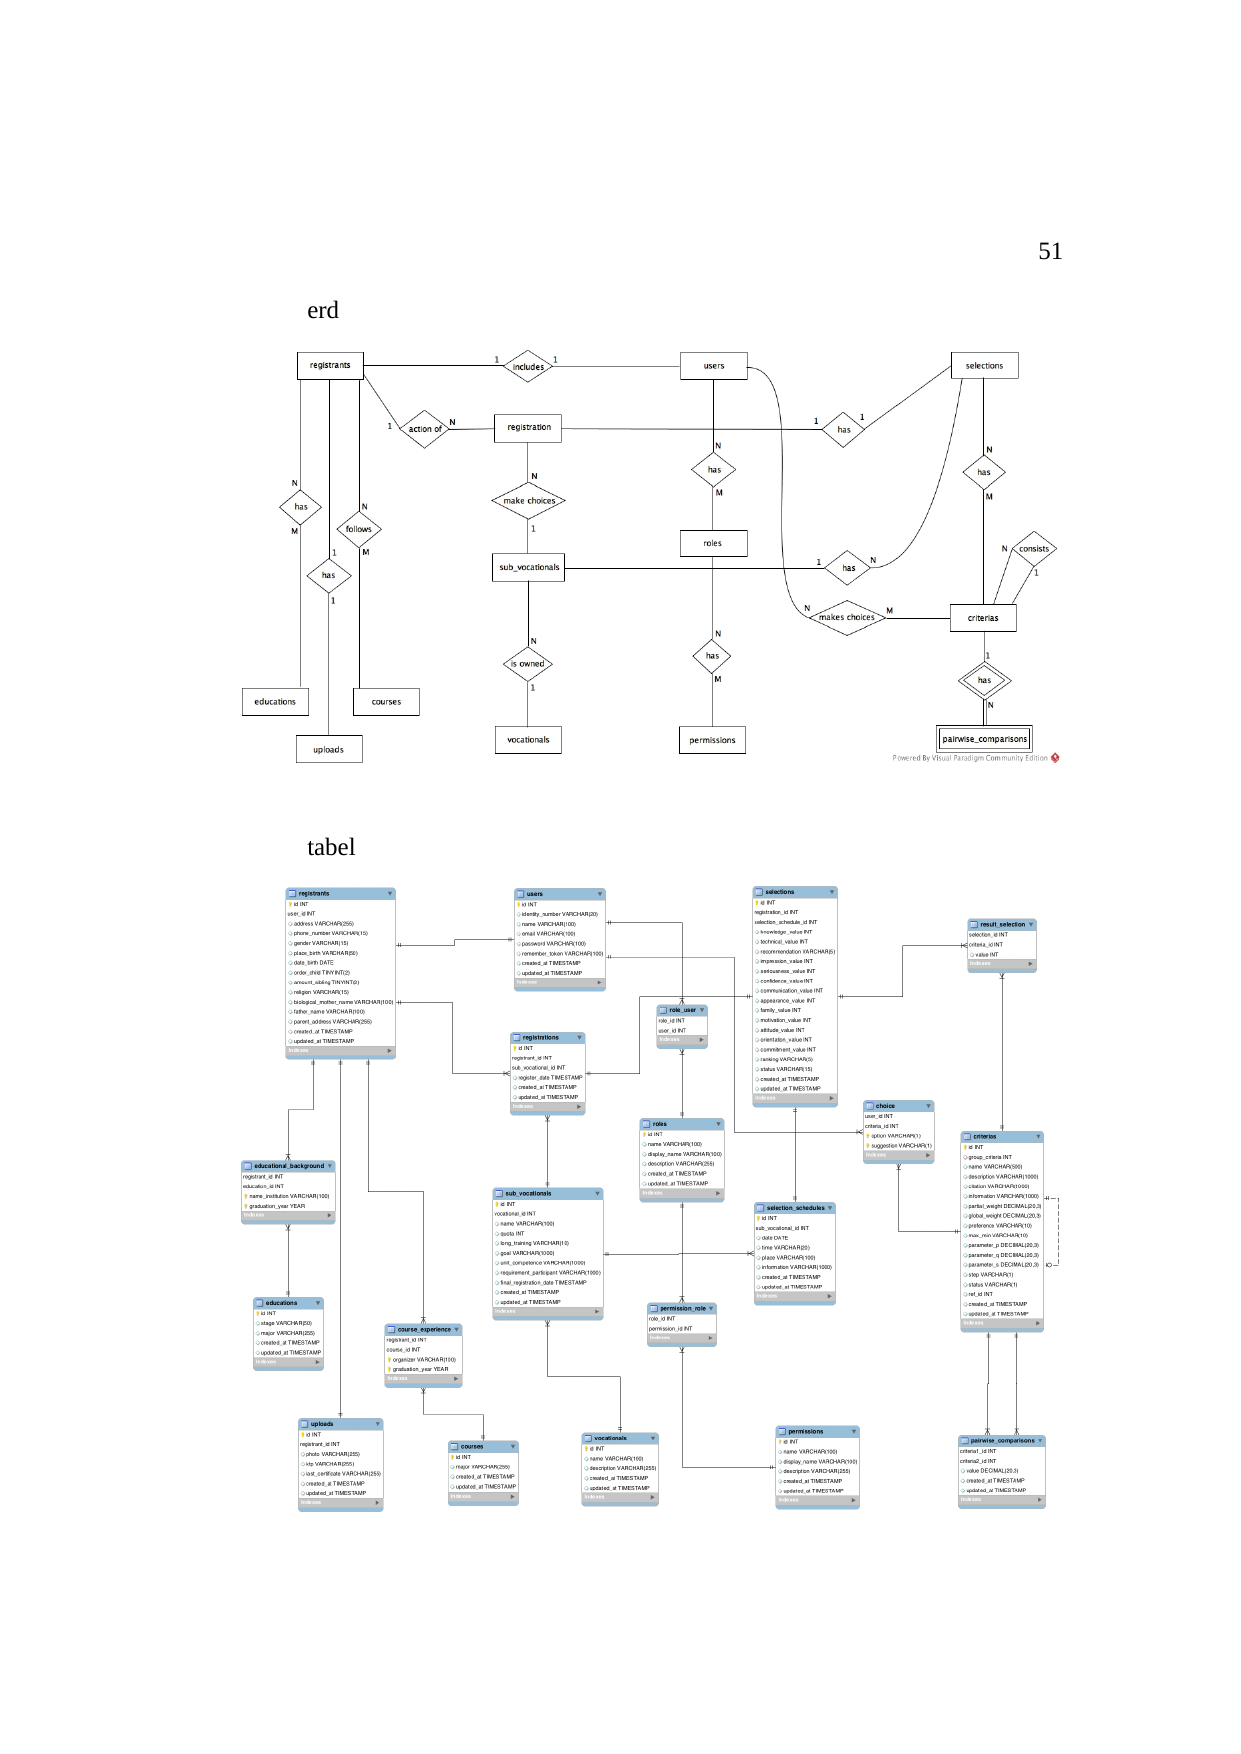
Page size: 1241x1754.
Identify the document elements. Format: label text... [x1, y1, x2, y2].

picture [236, 344, 1063, 769]
text erd [236, 295, 1063, 324]
picture [236, 881, 1063, 1516]
text tabel [236, 832, 1063, 861]
